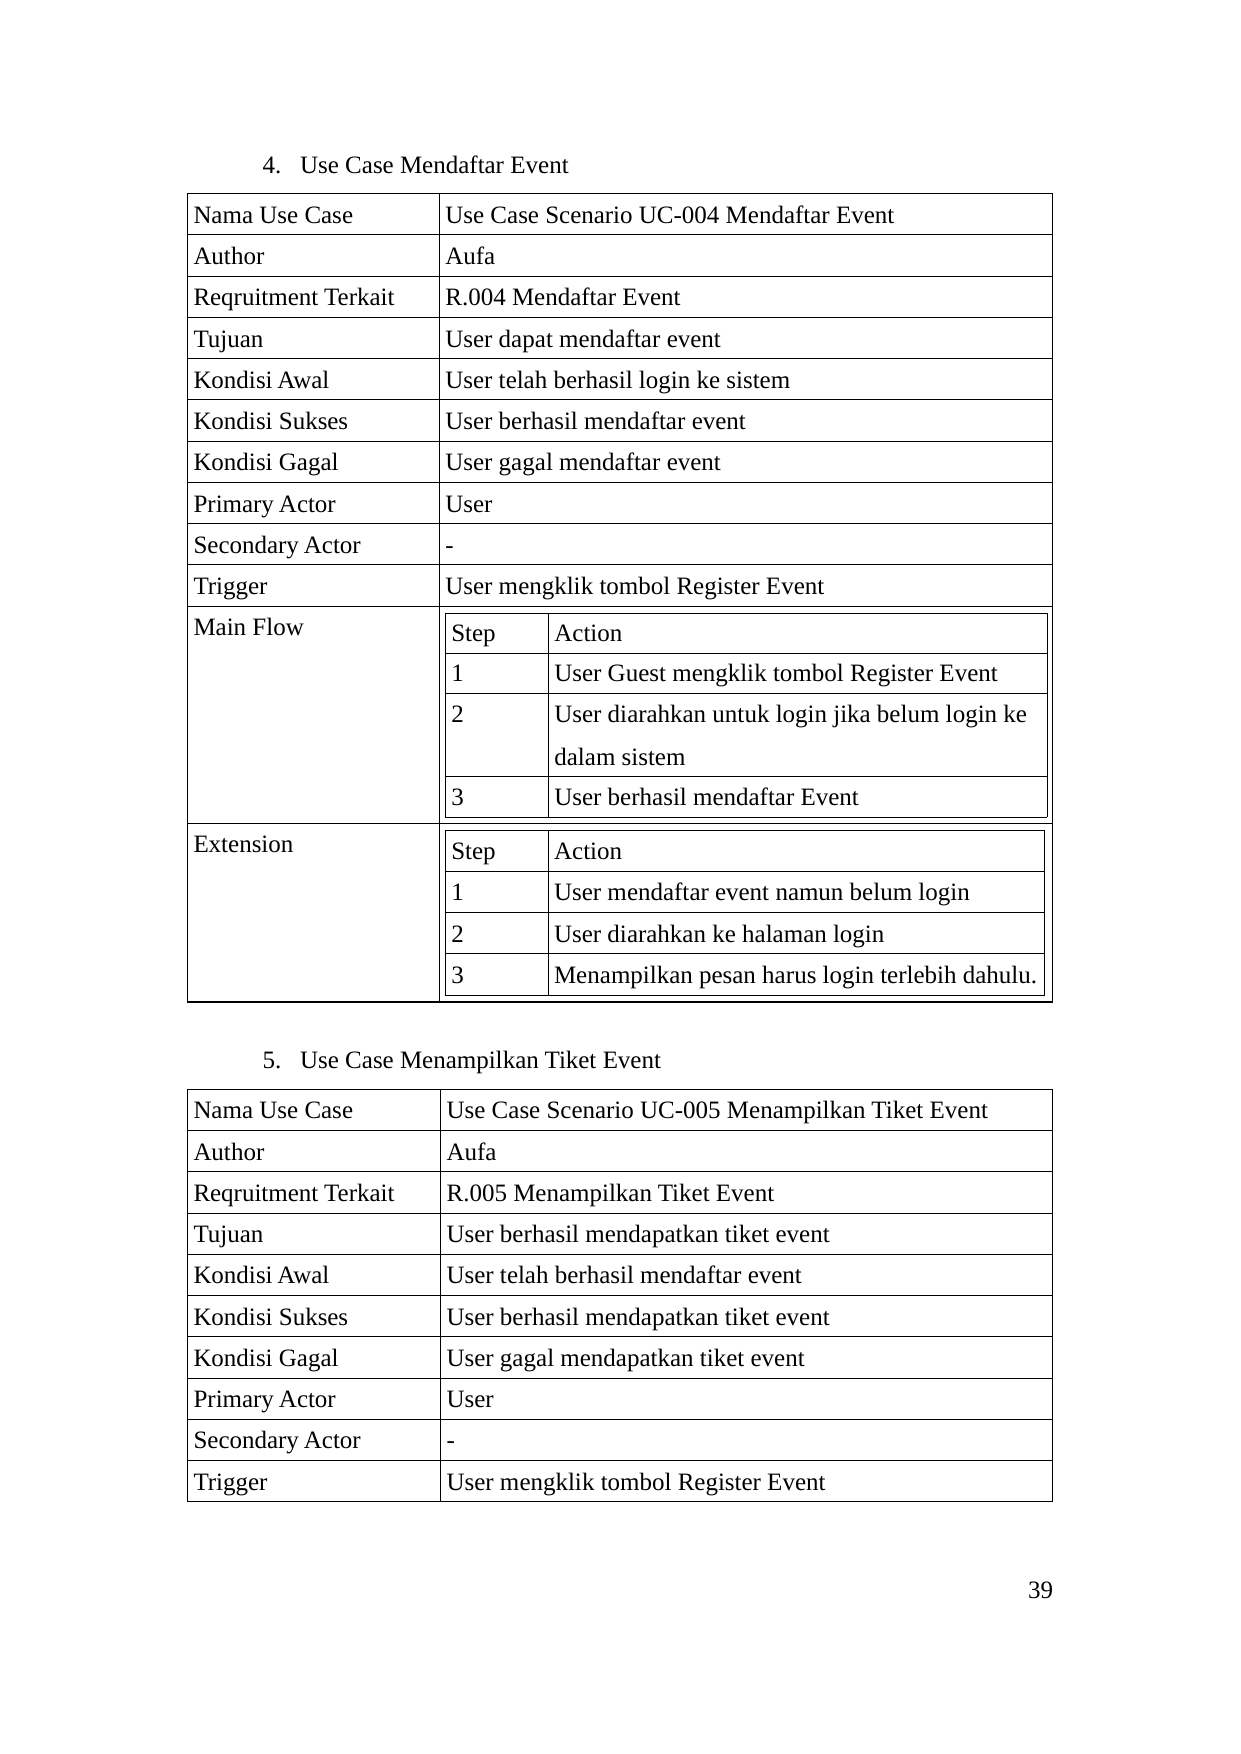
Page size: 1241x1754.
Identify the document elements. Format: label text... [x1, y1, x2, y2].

table_cell Reqruitment Terkait [188, 277, 439, 317]
list Use Case Mendaftar Event [262, 150, 1053, 179]
table_cell Kondisi Sukses [188, 400, 439, 441]
table_cell Kondisi Awal [188, 359, 439, 399]
table_cell [440, 824, 1052, 1001]
table_cell Reqruitment Terkait [188, 1172, 440, 1212]
table_cell 3 [446, 777, 548, 817]
table_cell R.004 Mendaftar Event [440, 277, 1052, 317]
table_cell Menampilkan pesan harus login terlebih dahulu. [549, 954, 1044, 994]
table_cell Kondisi Sukses [188, 1296, 440, 1336]
table_cell User gagal mendaftar event [440, 442, 1052, 482]
table_cell Extension [188, 824, 439, 1001]
table_cell User [441, 1379, 1052, 1419]
table_cell User telah berhasil login ke sistem [440, 359, 1052, 399]
list Use Case Menampilkan Tiket Event [262, 1046, 1053, 1074]
table_cell Aufa [441, 1131, 1052, 1171]
table_cell User [440, 483, 1052, 523]
table_cell Trigger [188, 1461, 440, 1501]
table_header Use Case Scenario UC-005 Menampilkan Tiket Event [441, 1090, 1052, 1130]
table_cell R.005 Menampilkan Tiket Event [441, 1172, 1052, 1212]
table_cell User berhasil mendapatkan tiket event [441, 1214, 1052, 1254]
table_header Step [446, 831, 548, 871]
table_cell Aufa [440, 235, 1052, 276]
table_header Step [446, 614, 548, 653]
table_cell Kondisi Gagal [188, 442, 439, 482]
table_cell Secondary Actor [188, 1420, 440, 1460]
table_cell User diarahkan untuk login jika belum login ke dalam sistem [549, 694, 1047, 776]
table_cell User gagal mendapatkan tiket event [441, 1337, 1052, 1377]
table_cell User Guest mengklik tombol Register Event [549, 654, 1047, 693]
table_cell User berhasil mendapatkan tiket event [441, 1296, 1052, 1336]
table_cell Author [188, 1131, 440, 1171]
table_cell 3 [446, 954, 548, 994]
table_header Nama Use Case [188, 194, 439, 234]
table_cell 2 [446, 694, 548, 776]
table_cell Tujuan [188, 1214, 440, 1254]
table_cell User mengklik tombol Register Event [440, 565, 1052, 606]
table_cell Primary Actor [188, 1379, 440, 1419]
table_cell Trigger [188, 565, 439, 606]
table_cell User dapat mendaftar event [440, 318, 1052, 358]
table_header Use Case Scenario UC-004 Mendaftar Event [440, 194, 1052, 234]
table_cell User diarahkan ke halaman login [549, 913, 1044, 953]
table_header Action [549, 831, 1044, 871]
table_cell Tujuan [188, 318, 439, 358]
table_cell Main Flow [188, 607, 439, 823]
table_cell - [441, 1420, 1052, 1460]
table_cell Kondisi Awal [188, 1255, 440, 1295]
table_cell 2 [446, 913, 548, 953]
table_cell [440, 607, 1052, 823]
table_header Nama Use Case [188, 1090, 440, 1130]
table_cell Secondary Actor [188, 524, 439, 564]
table_cell User mendaftar event namun belum login [549, 872, 1044, 912]
table_cell 1 [446, 872, 548, 912]
table_cell Primary Actor [188, 483, 439, 523]
table_cell User berhasil mendaftar Event [549, 777, 1047, 817]
table_cell User mengklik tombol Register Event [441, 1461, 1052, 1501]
table_cell Author [188, 235, 439, 276]
table_header Action [549, 614, 1047, 653]
table_cell User telah berhasil mendaftar event [441, 1255, 1052, 1295]
table_cell Kondisi Gagal [188, 1337, 440, 1377]
table_cell - [440, 524, 1052, 564]
table_cell User berhasil mendaftar event [440, 400, 1052, 441]
table_cell 1 [446, 654, 548, 693]
